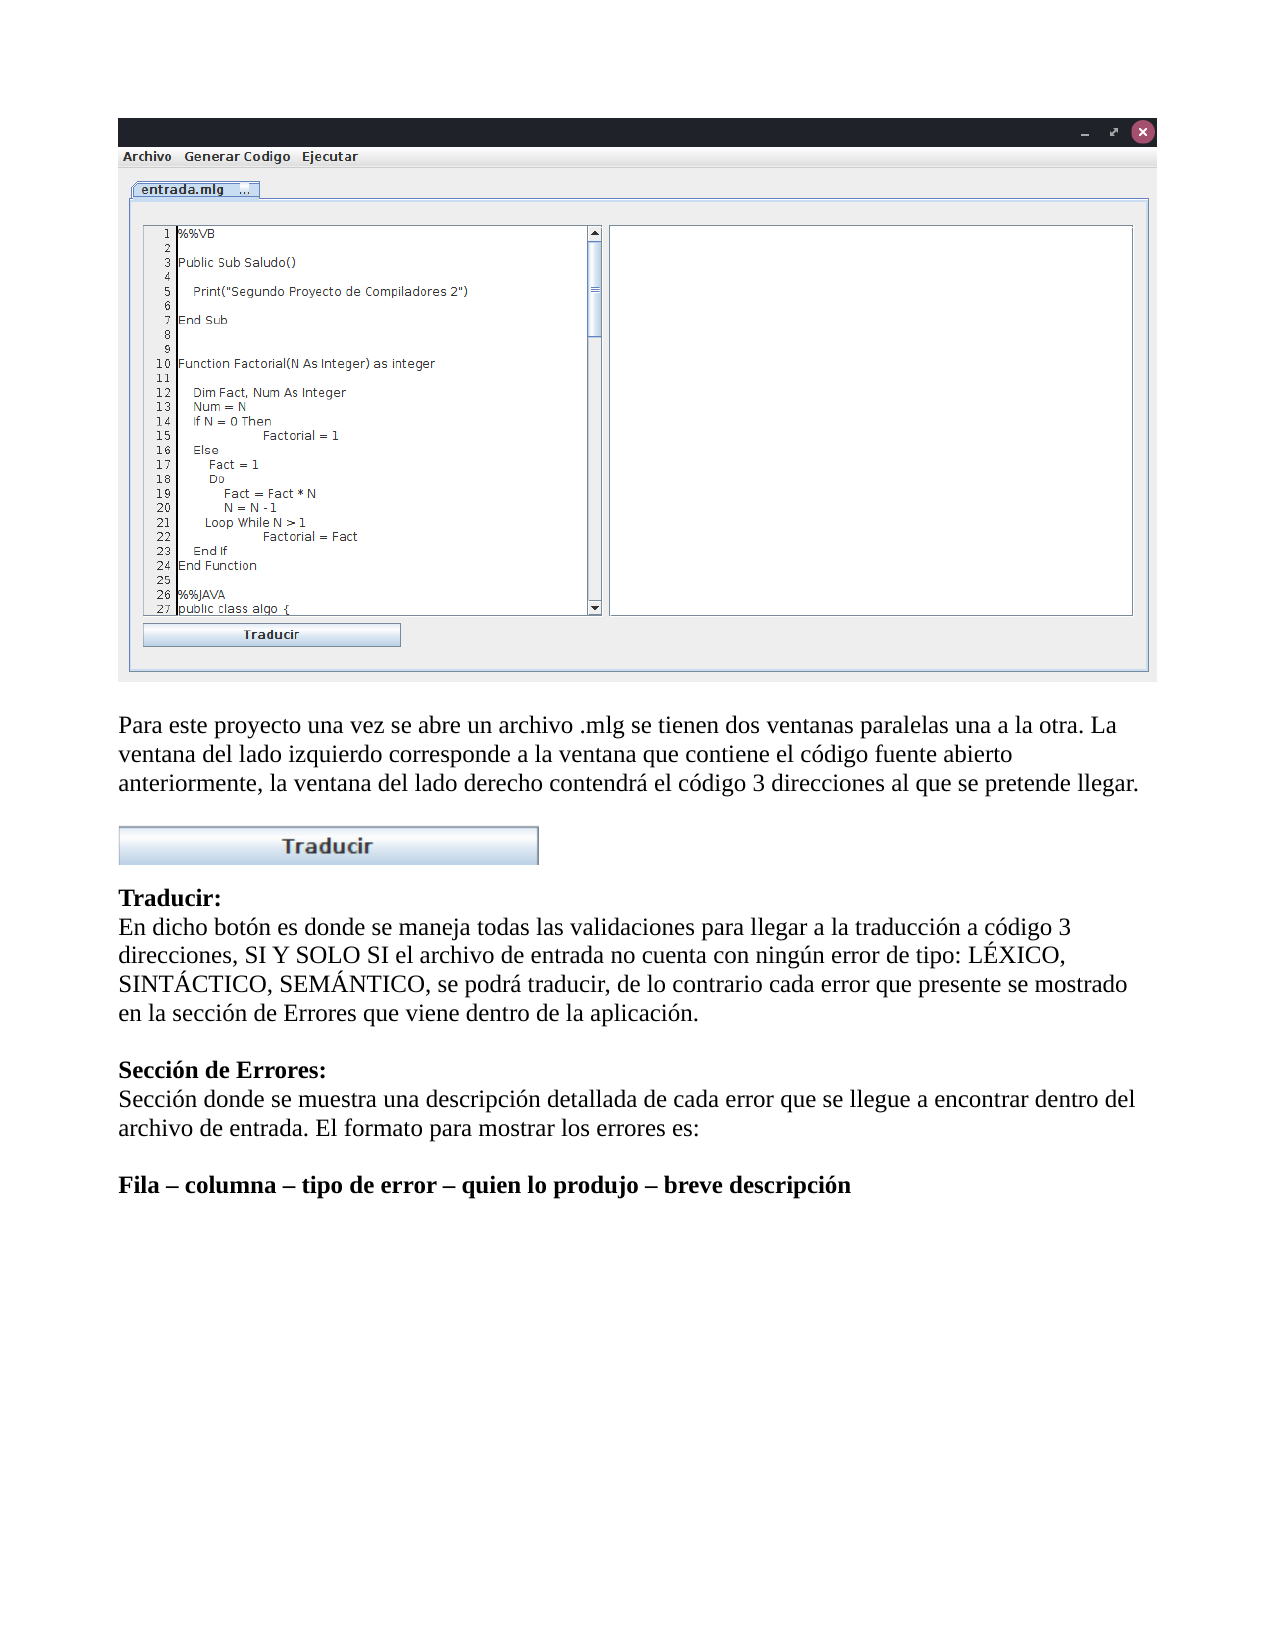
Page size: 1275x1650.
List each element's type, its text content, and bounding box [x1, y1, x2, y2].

text Fila – columna – tipo de error – quien lo produjo – breve descripción [118, 1170, 1157, 1199]
text En dicho botón es donde se maneja todas las validaciones para llegar a la traducción a código 3 direcciones, SI Y SOLO SI el archivo de entrada no cuenta con ningún error de tipo: LÉXICO, SINTÁCTICO, SEMÁNTICO, se podrá traducir, de lo contrario cada error que presente se mostrado en la sección de Errores que viene dentro de la aplicación. [118, 912, 1157, 1027]
text Sección de Errores: [118, 1055, 1157, 1084]
picture [118, 118, 1157, 682]
text Traducir: [118, 883, 1157, 912]
text Sección donde se muestra una descripción detallada de cada error que se llegue a encontrar dentro del archivo de entrada. El formato para mostrar los errores es: [118, 1084, 1157, 1142]
text Para este proyecto una vez se abre un archivo .mlg se tienen dos ventanas paralelas una a la otra. La ventana del lado izquierdo corresponde a la ventana que contiene el código fuente abierto anteriormente, la ventana del lado derecho contendrá el código 3 direcciones al que se pretende llegar. [118, 710, 1157, 797]
picture [118, 825, 539, 865]
